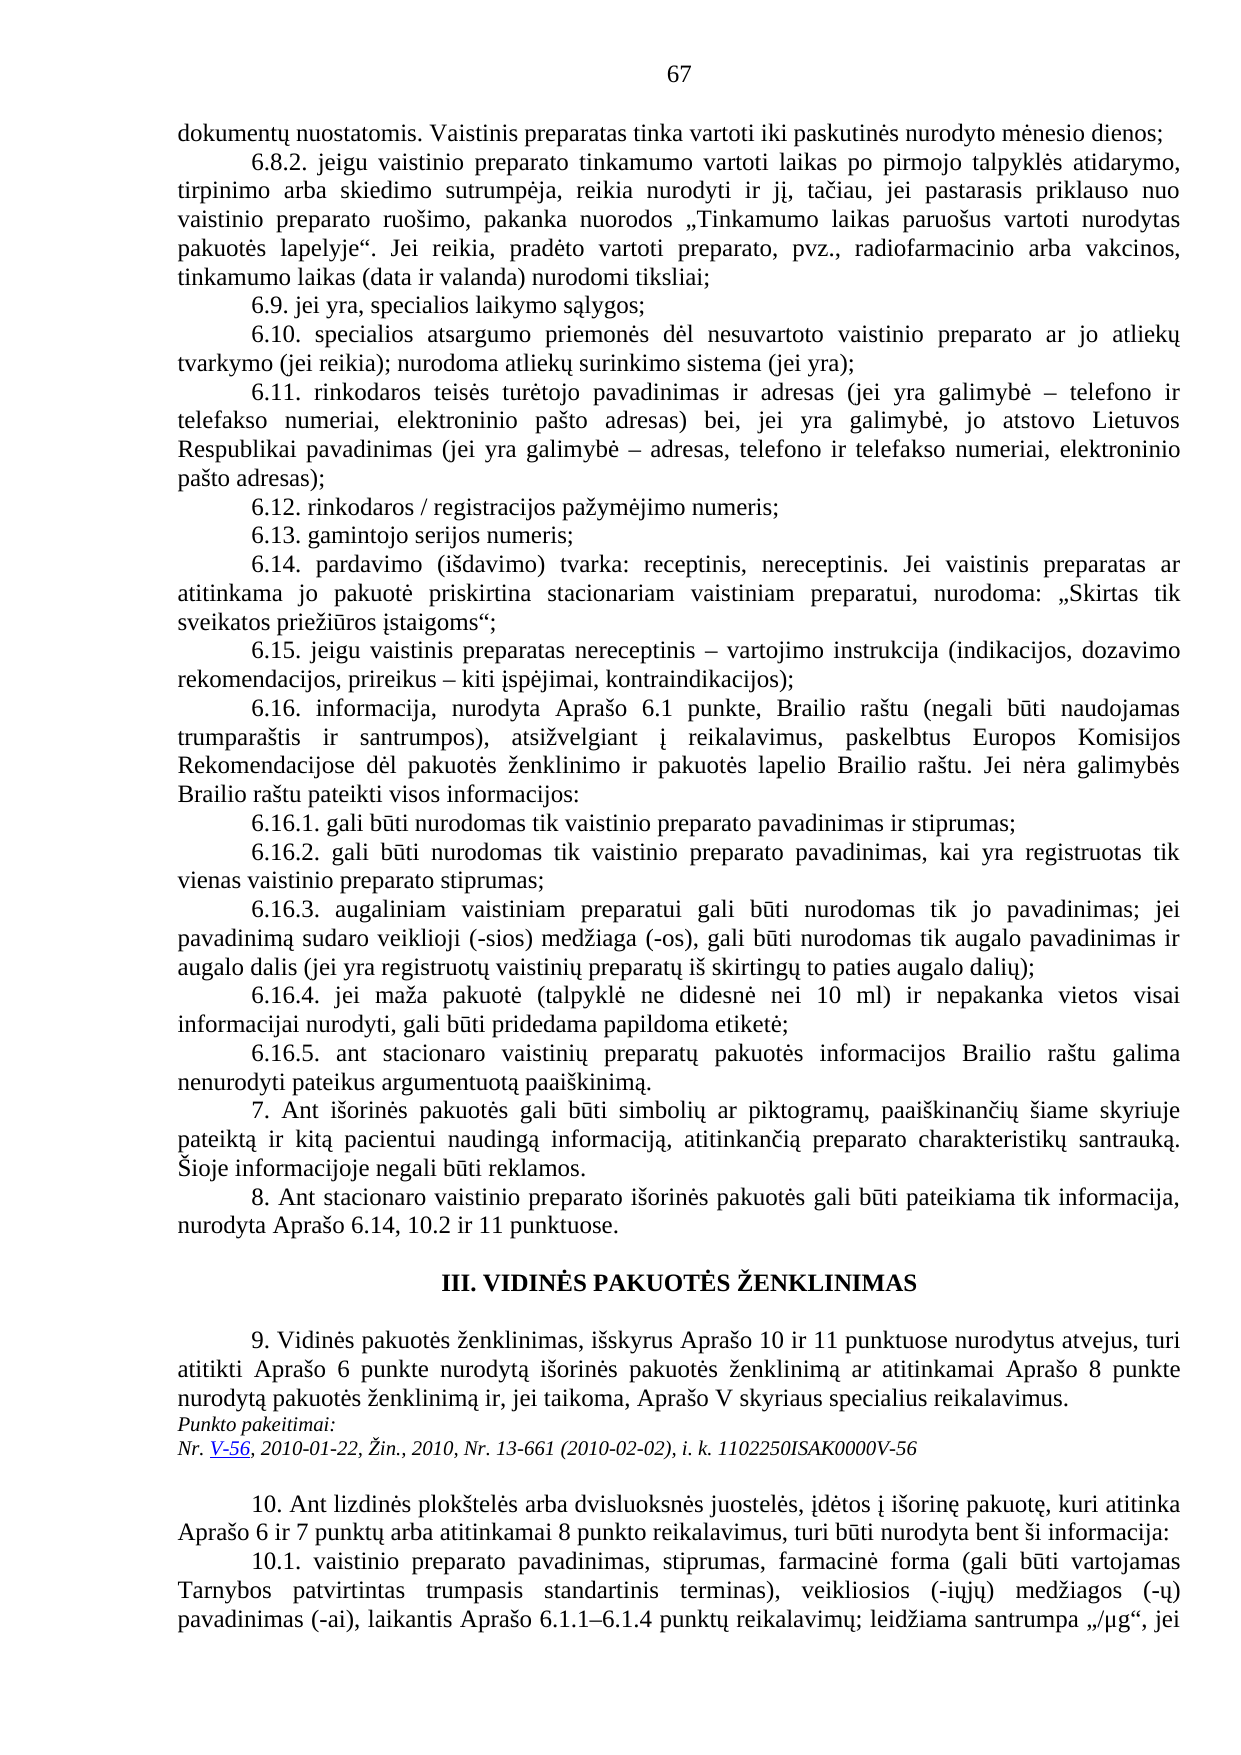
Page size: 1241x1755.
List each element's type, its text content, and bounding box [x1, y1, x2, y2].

text 6.16.3. augaliniam vaistiniam preparatui gali būti nurodomas tik jo pavadinimas; jei pavadinimą sudaro veiklioji (-sios) medžiaga (-os), gali būti nurodomas tik augalo pavadinimas ir augalo dalis (jei yra registruotų vaistinių preparatų iš skirtingų to paties augalo dalių); [177, 894, 1181, 981]
text 10.1. vaistinio preparato pavadinimas, stiprumas, farmacinė forma (gali būti vartojamas Tarnybos patvirtintas trumpasis standartinis terminas), veikliosios (-iųjų) medžiagos (-ų) pavadinimas (-ai), laikantis Aprašo 6.1.1–6.1.4 punktų reikalavimų; leidžiama santrumpa „/μg“, jei [177, 1546, 1181, 1632]
text 8. Ant stacionaro vaistinio preparato išorinės pakuotės gali būti pateikiama tik informacija, nurodyta Aprašo 6.14, 10.2 ir 11 punktuose. [177, 1182, 1181, 1239]
text 6.14. pardavimo (išdavimo) tvarka: receptinis, nereceptinis. Jei vaistinis preparatas ar atitinkama jo pakuotė priskirtina stacionariam vaistiniam preparatui, nurodoma: „Skirtas tik sveikatos priežiūros įstaigoms“; [177, 549, 1181, 636]
text 7. Ant išorinės pakuotės gali būti simbolių ar piktogramų, paaiškinančių šiame skyriuje pateiktą ir kitą pacientui naudingą informaciją, atitinkančią preparato charakteristikų santrauką. Šioje informacijoje negali būti reklamos. [177, 1096, 1181, 1182]
text 6.16. informacija, nurodyta Aprašo 6.1 punkte, Brailio raštu (negali būti naudojamas trumparaštis ir santrumpos), atsižvelgiant į reikalavimus, paskelbtus Europos Komisijos Rekomendacijose dėl pakuotės ženklinimo ir pakuotės lapelio Brailio raštu. Jei nėra galimybės Brailio raštu pateikti visos informacijos: [177, 693, 1181, 808]
text 10. Ant lizdinės plokštelės arba dvisluoksnės juostelės, įdėtos į išorinę pakuotę, kuri atitinka Aprašo 6 ir 7 punktų arba atitinkamai 8 punkto reikalavimus, turi būti nurodyta bent ši informacija: [177, 1489, 1181, 1546]
text 6.9. jei yra, specialios laikymo sąlygos; [177, 291, 1181, 319]
text 6.15. jeigu vaistinis preparatas nereceptinis – vartojimo instrukcija (indikacijos, dozavimo rekomendacijos, prireikus – kiti įspėjimai, kontraindikacijos); [177, 636, 1181, 693]
text dokumentų nuostatomis. Vaistinis preparatas tinka vartoti iki paskutinės nurodyto mėnesio dienos; [177, 118, 1181, 147]
text Punkto pakeitimai: [177, 1412, 1181, 1436]
text 9. Vidinės pakuotės ženklinimas, išskyrus Aprašo 10 ir 11 punktuose nurodytus atvejus, turi atitikti Aprašo 6 punkte nurodytą išorinės pakuotės ženklinimą ar atitinkamai Aprašo 8 punkte nurodytą pakuotės ženklinimą ir, jei taikoma, Aprašo V skyriaus specialius reikalavimus. [177, 1326, 1181, 1412]
text 6.10. specialios atsargumo priemonės dėl nesuvartoto vaistinio preparato ar jo atliekų tvarkymo (jei reikia); nurodoma atliekų surinkimo sistema (jei yra); [177, 319, 1181, 377]
text 6.11. rinkodaros teisės turėtojo pavadinimas ir adresas (jei yra galimybė – telefono ir telefakso numeriai, elektroninio pašto adresas) bei, jei yra galimybė, jo atstovo Lietuvos Respublikai pavadinimas (jei yra galimybė – adresas, telefono ir telefakso numeriai, elektroninio pašto adresas); [177, 377, 1181, 492]
text 6.16.1. gali būti nurodomas tik vaistinio preparato pavadinimas ir stiprumas; [177, 808, 1181, 837]
text Nr. V-56, 2010-01-22, Žin., 2010, Nr. 13-661 (2010-02-02), i. k. 1102250ISAK0000V-56 [177, 1436, 1181, 1460]
text III. VIDINĖS PAKUOTĖS ŽENKLINIMAS [177, 1268, 1181, 1297]
text 6.16.5. ant stacionaro vaistinių preparatų pakuotės informacijos Brailio raštu galima nenurodyti pateikus argumentuotą paaiškinimą. [177, 1038, 1181, 1096]
text 6.16.2. gali būti nurodomas tik vaistinio preparato pavadinimas, kai yra registruotas tik vienas vaistinio preparato stiprumas; [177, 837, 1181, 894]
text 6.8.2. jeigu vaistinio preparato tinkamumo vartoti laikas po pirmojo talpyklės atidarymo, tirpinimo arba skiedimo sutrumpėja, reikia nurodyti ir jį, tačiau, jei pastarasis priklauso nuo vaistinio preparato ruošimo, pakanka nuorodos „Tinkamumo laikas paruošus vartoti nurodytas pakuotės lapelyje“. Jei reikia, pradėto vartoti preparato, pvz., radiofarmacinio arba vakcinos, tinkamumo laikas (data ir valanda) nurodomi tiksliai; [177, 147, 1181, 291]
text 6.13. gamintojo serijos numeris; [177, 521, 1181, 549]
text 6.16.4. jei maža pakuotė (talpyklė ne didesnė nei 10 ml) ir nepakanka vietos visai informacijai nurodyti, gali būti pridedama papildoma etiketė; [177, 981, 1181, 1038]
text 6.12. rinkodaros / registracijos pažymėjimo numeris; [177, 492, 1181, 521]
